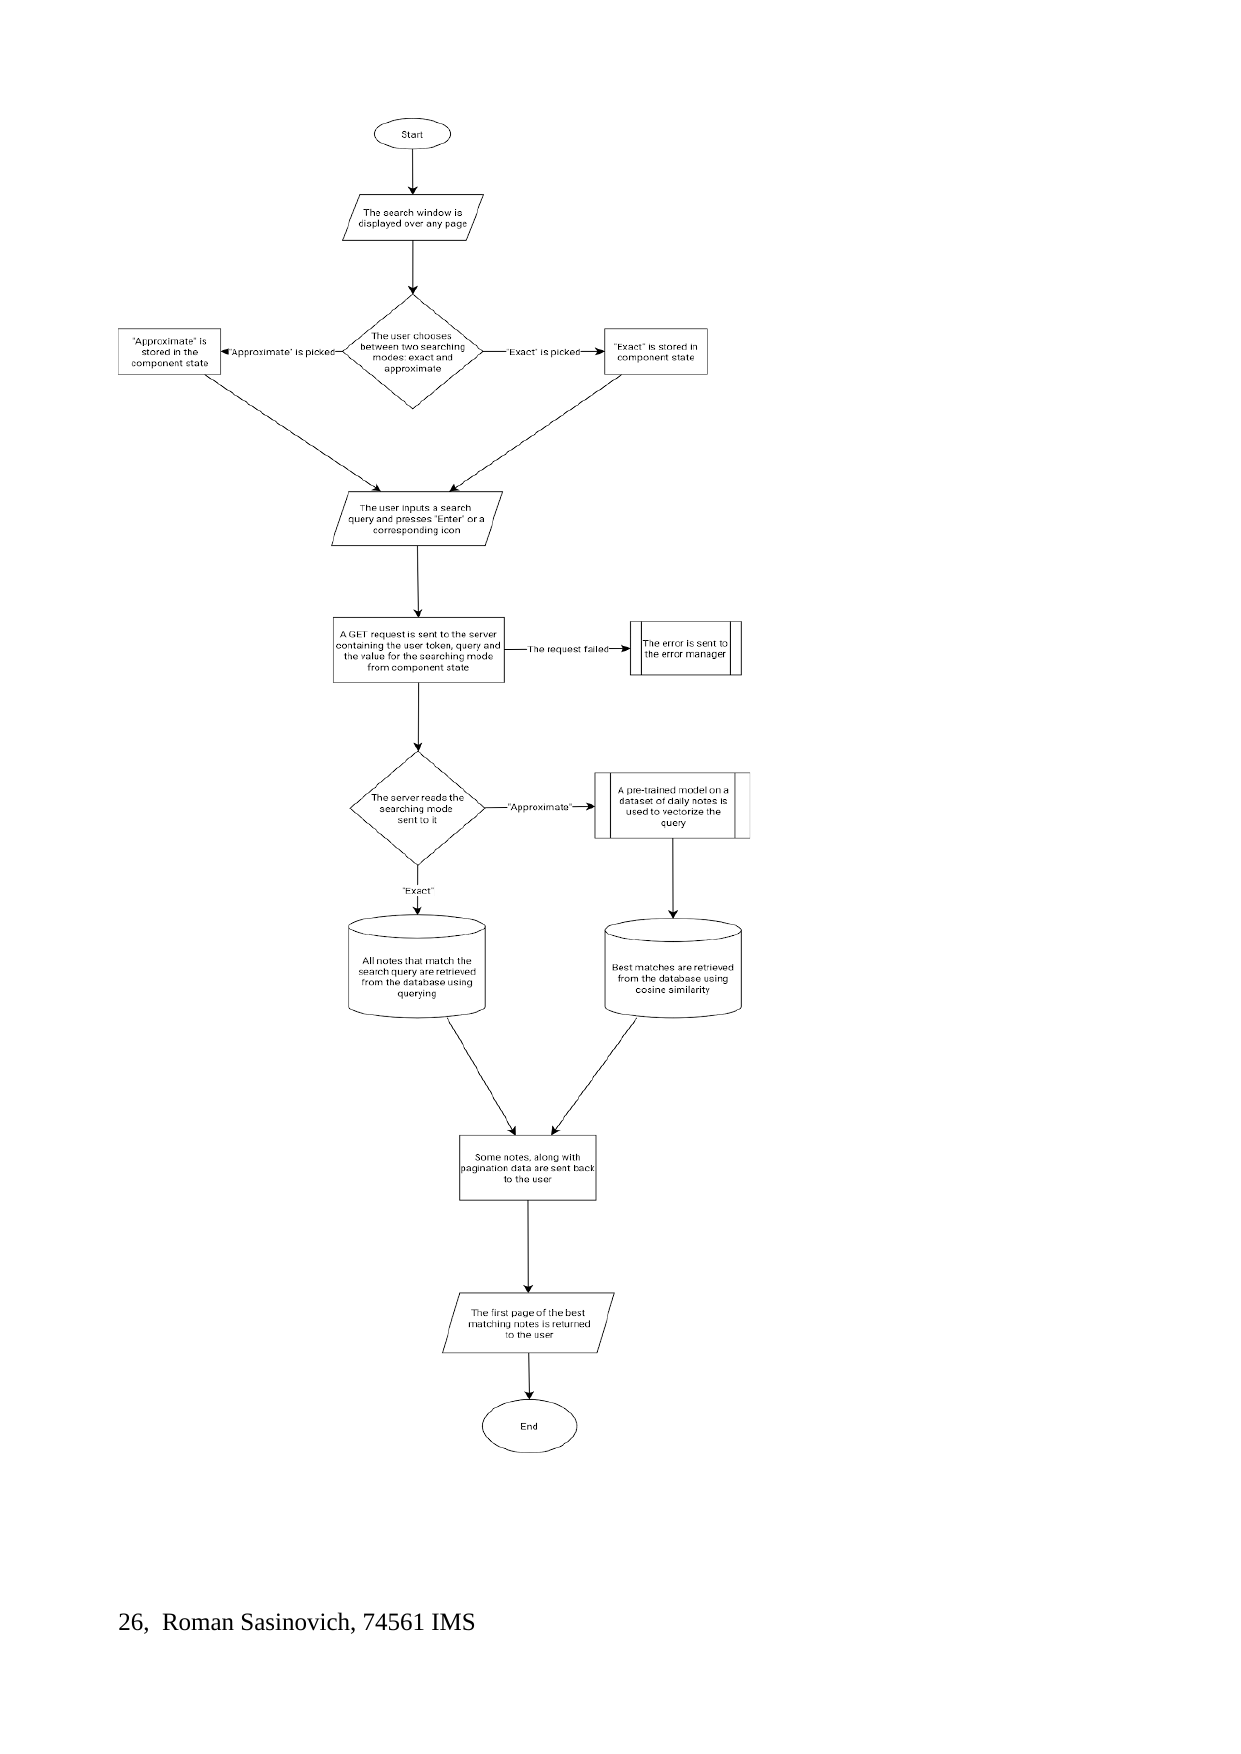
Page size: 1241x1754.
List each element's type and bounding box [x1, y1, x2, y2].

picture [118, 118, 751, 1453]
